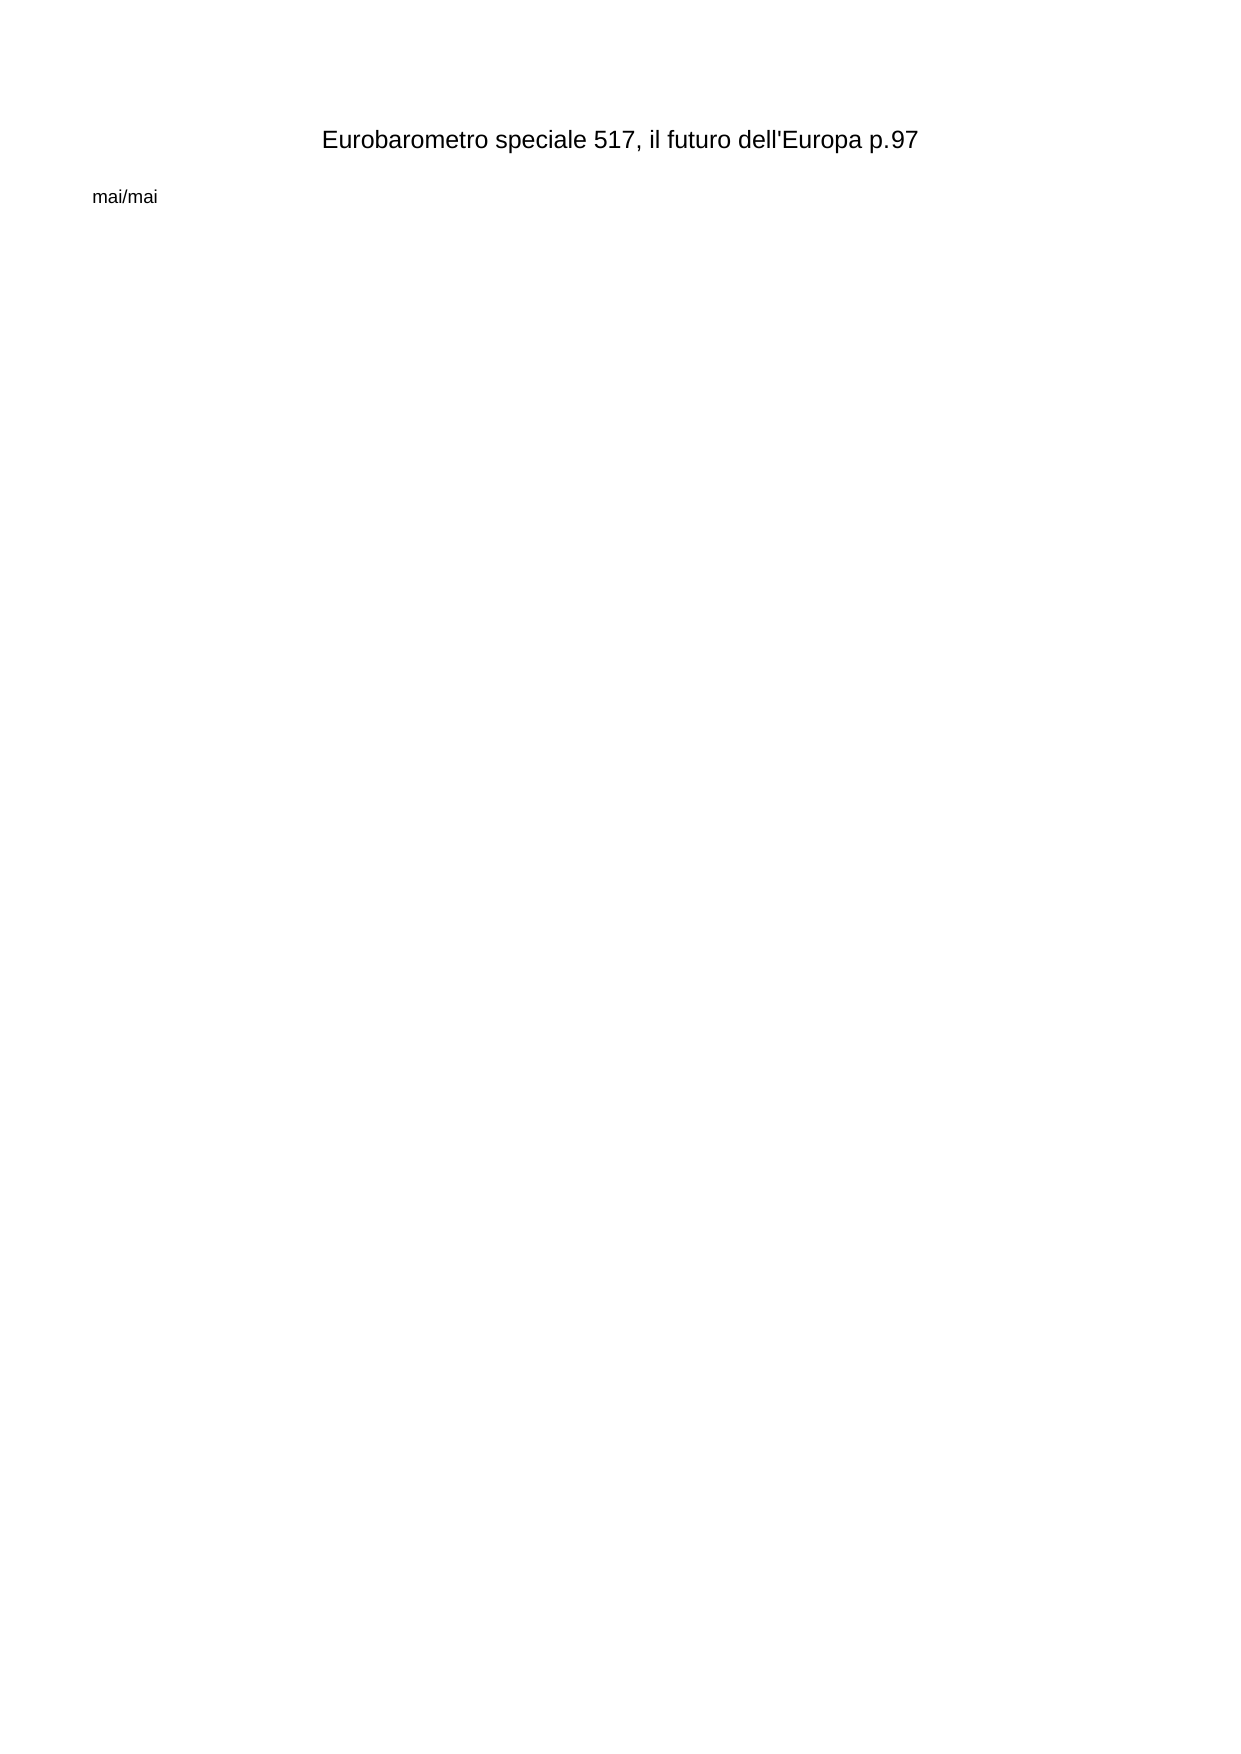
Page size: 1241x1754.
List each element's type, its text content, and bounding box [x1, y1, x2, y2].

table_cell [537, 183, 625, 210]
table_cell mai/mai [89, 183, 186, 210]
table_cell [800, 183, 888, 210]
table_cell [713, 183, 800, 210]
table_cell [362, 183, 449, 210]
table_cell [186, 183, 274, 210]
table_cell [888, 183, 976, 210]
table_cell [976, 183, 1063, 210]
table_cell [1064, 183, 1151, 210]
table_cell [450, 183, 537, 210]
table_cell [625, 183, 713, 210]
table_cell [274, 183, 362, 210]
